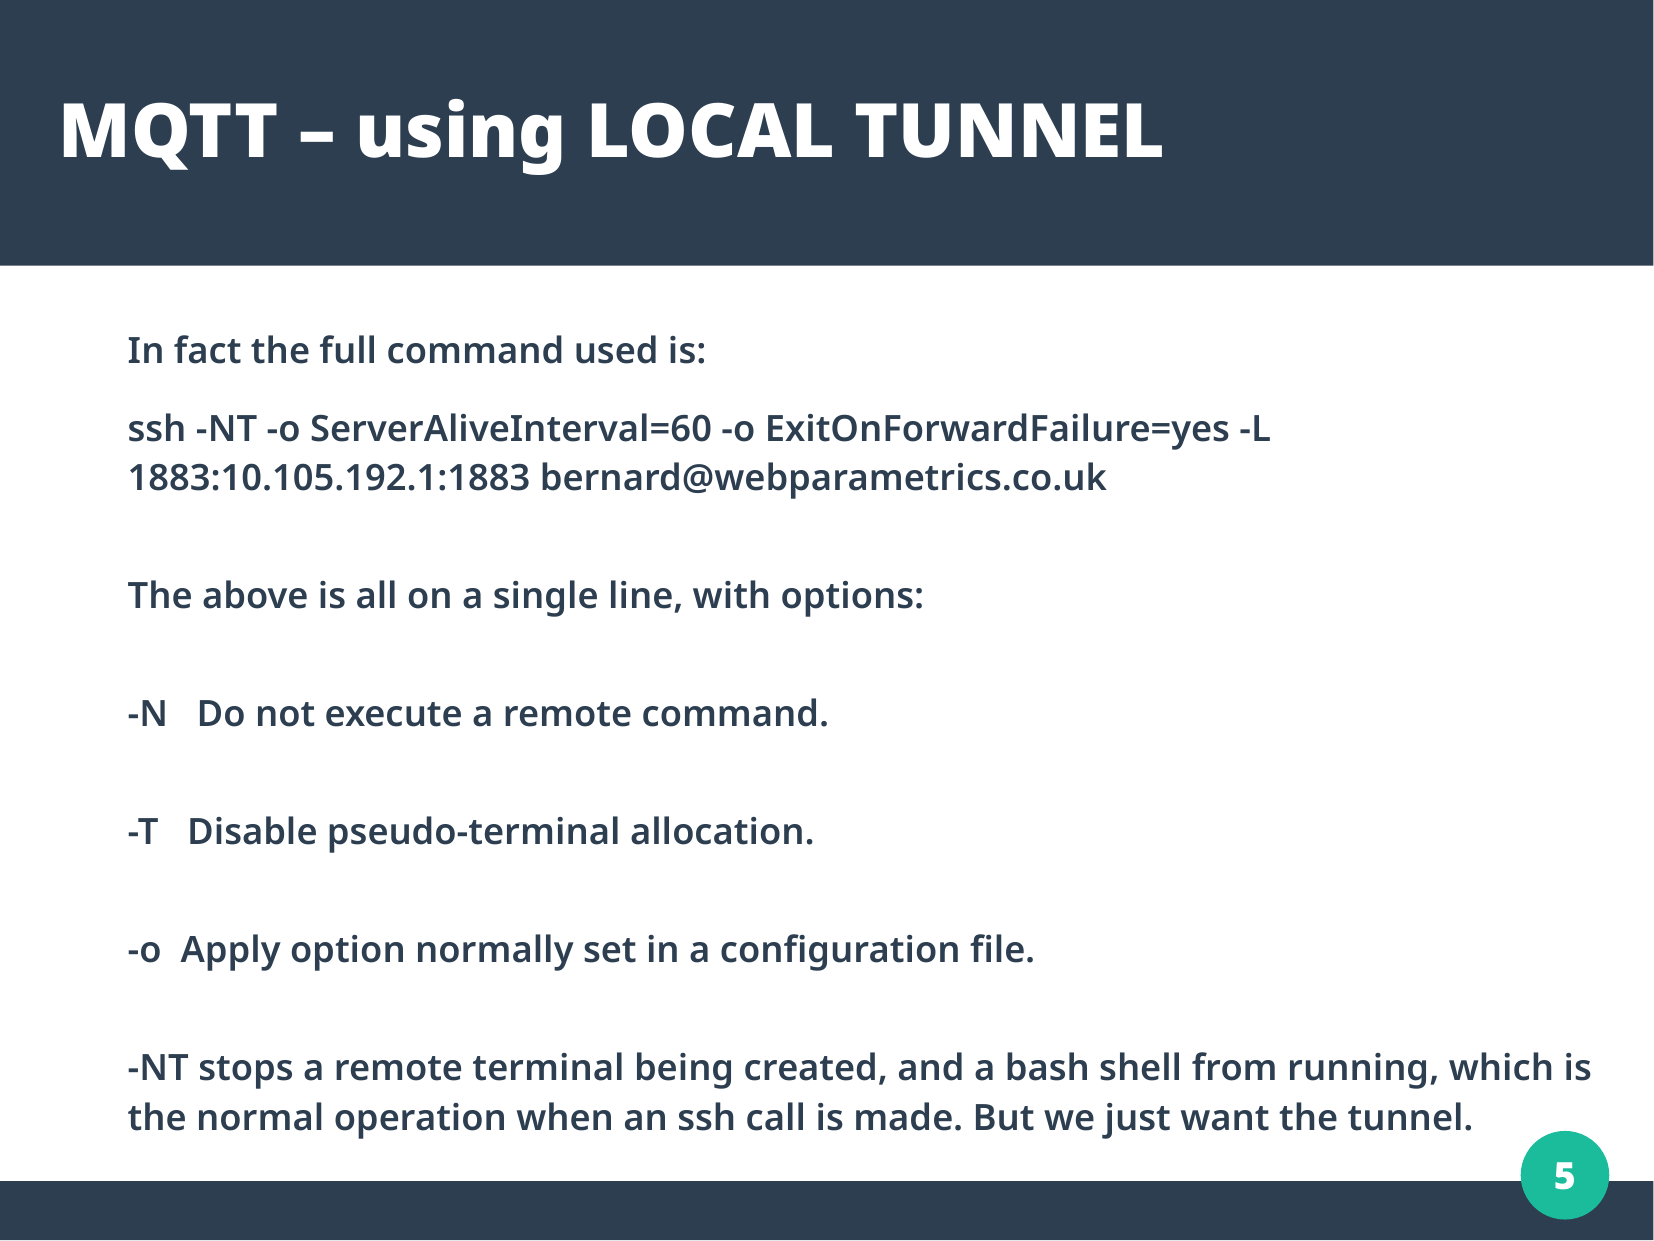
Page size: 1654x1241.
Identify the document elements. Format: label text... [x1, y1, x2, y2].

list In fact the full command used is: ssh -NT -o ServerAliveInterval=60 -o ExitOnForwardFailure=yes -L 1883:10.105.192.1:1883 bernard@webparametrics.co.uk The above is all on a single line, with options: -N Do not execute a remote command. -T Disable pseudo-terminal allocation. -o Apply option normally set in a configuration file. -NT stops a remote terminal being created, and a bash shell from running, which is the normal operation when an ssh call is made. But we just want the tunnel. [59, 324, 1595, 1152]
title MQTT – using LOCAL TUNNEL [59, 49, 1595, 207]
